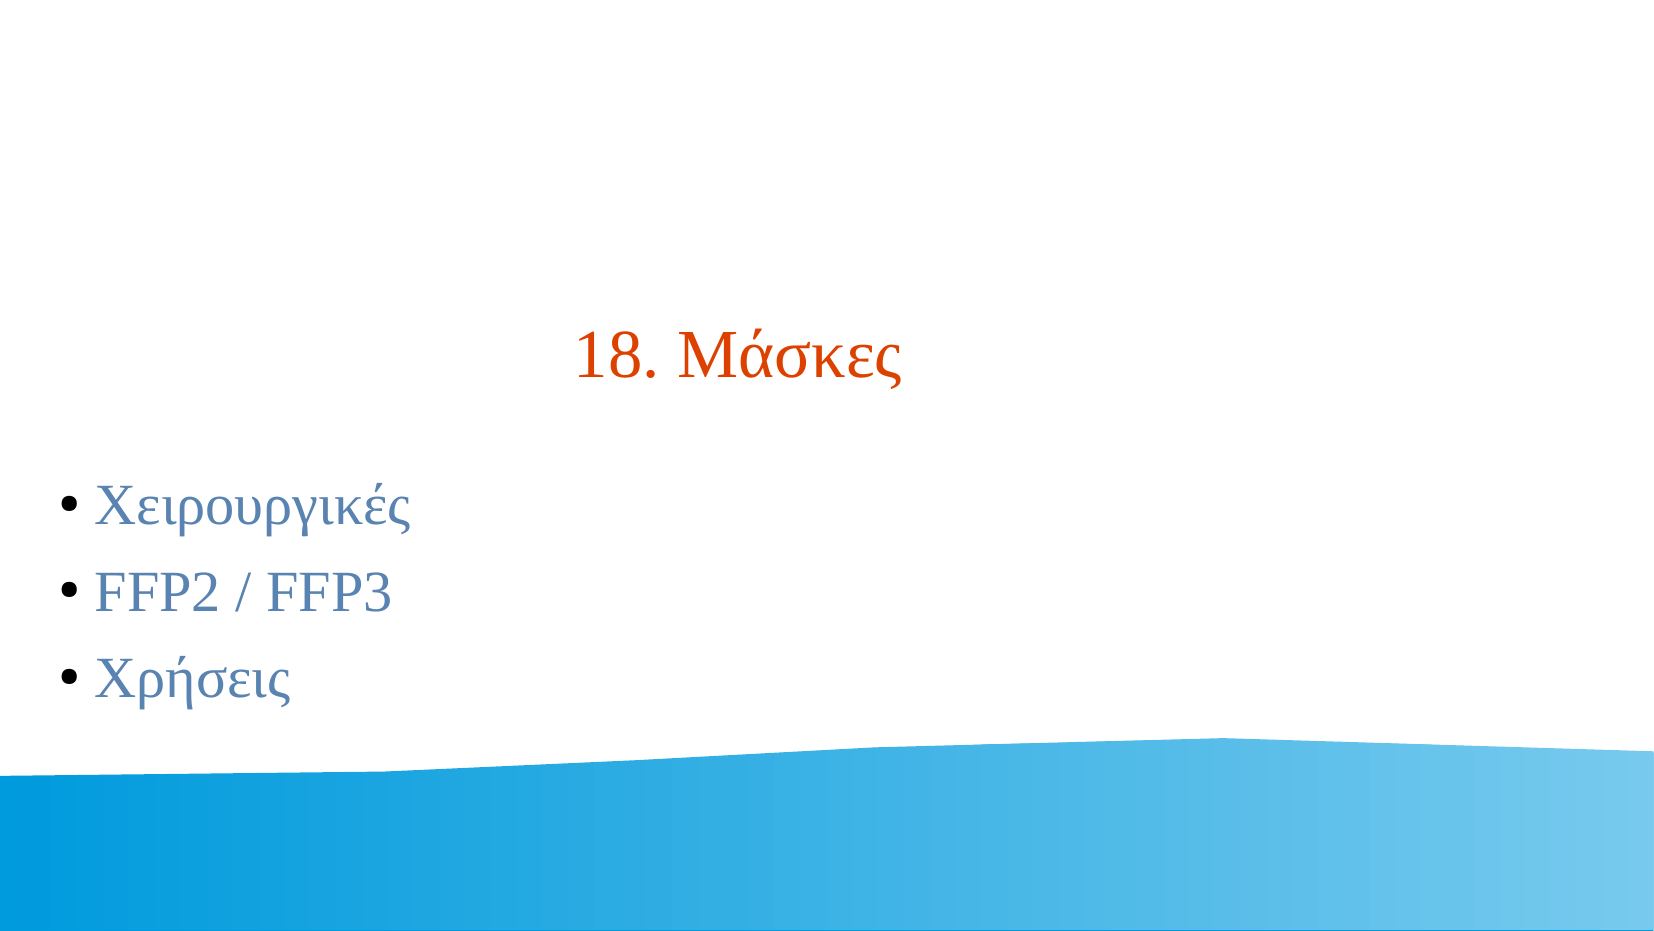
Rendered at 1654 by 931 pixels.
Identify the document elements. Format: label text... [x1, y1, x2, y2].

title 18. Μάσκες [0, 265, 1477, 443]
list Χειρουργικές FFP2 / FFP3 Χρήσεις [59, 472, 1595, 739]
